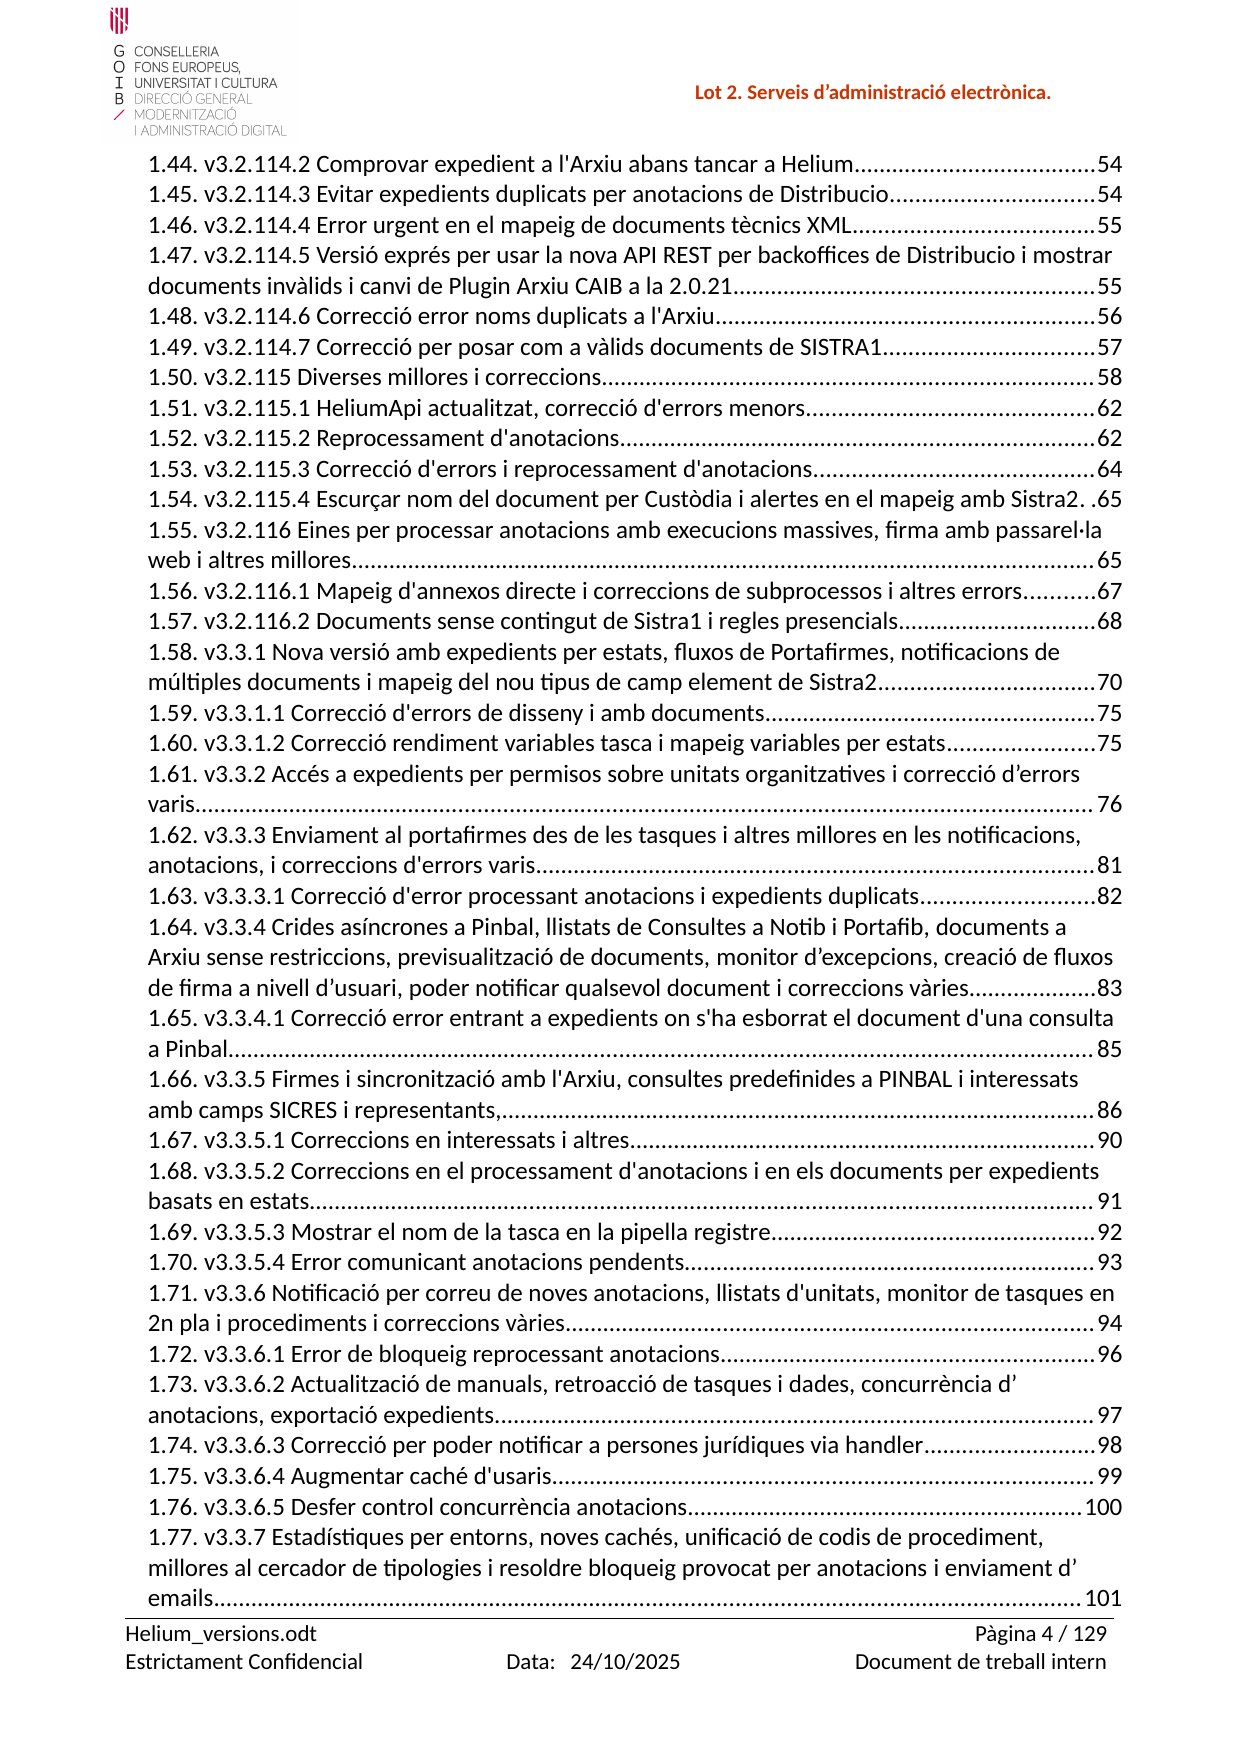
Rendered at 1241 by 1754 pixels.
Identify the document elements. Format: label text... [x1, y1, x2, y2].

text 1.68. v3.3.5.2 Correccions en el processament d'anotacions i en els documents per expedients basats en estats 91 [148, 1155, 1122, 1216]
text 1.52. v3.2.115.2 Reprocessament d'anotacions 62 [148, 422, 1122, 453]
text 1.69. v3.3.5.3 Mostrar el nom de la tasca en la pipella registre 92 [148, 1216, 1122, 1246]
text 1.48. v3.2.114.6 Correcció error noms duplicats a l'Arxiu 56 [148, 300, 1122, 331]
text 1.77. v3.3.7 Estadístiques per entorns, noves cachés, unificació de codis de procediment, millores al cercador de tipologies i resoldre bloqueig provocat per anotacions i enviament d’ emails. 101 [148, 1521, 1122, 1613]
text 1.65. v3.3.4.1 Correcció error entrant a expedients on s'ha esborrat el document d'una consulta a Pinbal 85 [148, 1002, 1122, 1063]
text 1.73. v3.3.6.2 Actualització de manuals, retroacció de tasques i dades, concurrència d’ anotacions, exportació expedients. 97 [148, 1368, 1122, 1429]
text 1.45. v3.2.114.3 Evitar expedients duplicats per anotacions de Distribucio 54 [148, 178, 1122, 209]
text 1.47. v3.2.114.5 Versió exprés per usar la nova API REST per backoffices de Distribucio i mostrar documents invàlids i canvi de Plugin Arxiu CAIB a la 2.0.21 55 [148, 239, 1122, 300]
text 1.54. v3.2.115.4 Escurçar nom del document per Custòdia i alertes en el mapeig amb Sistra2 65 [148, 483, 1122, 514]
text 1.49. v3.2.114.7 Correcció per posar com a vàlids documents de SISTRA1 57 [148, 331, 1122, 361]
text 1.60. v3.3.1.2 Correcció rendiment variables tasca i mapeig variables per estats 75 [148, 728, 1122, 758]
text 1.55. v3.2.116 Eines per processar anotacions amb execucions massives, firma amb passarel·la web i altres millores 65 [148, 514, 1122, 575]
text 1.51. v3.2.115.1 HeliumApi actualitzat, correcció d'errors menors 62 [148, 392, 1122, 422]
text 1.72. v3.3.6.1 Error de bloqueig reprocessant anotacions 96 [148, 1338, 1122, 1368]
text 1.46. v3.2.114.4 Error urgent en el mapeig de documents tècnics XML 55 [148, 209, 1122, 239]
text 1.67. v3.3.5.1 Correccions en interessats i altres 90 [148, 1124, 1122, 1155]
text 1.56. v3.2.116.1 Mapeig d'annexos directe i correccions de subprocessos i altres errors 67 [148, 575, 1122, 606]
text 1.50. v3.2.115 Diverses millores i correccions 58 [148, 361, 1122, 392]
text 1.62. v3.3.3 Enviament al portafirmes des de les tasques i altres millores en les notificacions, anotacions, i correccions d'errors varis 81 [148, 819, 1122, 880]
text 1.71. v3.3.6 Notificació per correu de noves anotacions, llistats d'unitats, monitor de tasques en 2n pla i procediments i correccions vàries 94 [148, 1277, 1122, 1338]
text 1.70. v3.3.5.4 Error comunicant anotacions pendents 93 [148, 1246, 1122, 1277]
text 1.76. v3.3.6.5 Desfer control concurrència anotacions 100 [148, 1491, 1122, 1521]
text 1.44. v3.2.114.2 Comprovar expedient a l'Arxiu abans tancar a Helium 54 [148, 148, 1122, 178]
text 1.64. v3.3.4 Crides asíncrones a Pinbal, llistats de Consultes a Notib i Portafib, documents a Arxiu sense restriccions, previsualització de documents, monitor d’excepcions, creació de fluxos de firma a nivell d’usuari, poder notificar qualsevol document i correccions vàries. 83 [148, 911, 1122, 1002]
picture [100, 0, 297, 144]
text 1.53. v3.2.115.3 Correcció d'errors i reprocessament d'anotacions 64 [148, 453, 1122, 483]
text 1.57. v3.2.116.2 Documents sense contingut de Sistra1 i regles presencials 68 [148, 606, 1122, 636]
text 1.59. v3.3.1.1 Correcció d'errors de disseny i amb documents 75 [148, 697, 1122, 728]
text 1.58. v3.3.1 Nova versió amb expedients per estats, fluxos de Portafirmes, notificacions de múltiples documents i mapeig del nou tipus de camp element de Sistra2 70 [148, 636, 1122, 697]
text 1.61. v3.3.2 Accés a expedients per permisos sobre unitats organitzatives i correcció d’errors varis 76 [148, 758, 1122, 819]
text 1.75. v3.3.6.4 Augmentar caché d'usaris 99 [148, 1460, 1122, 1491]
text 1.66. v3.3.5 Firmes i sincronització amb l'Arxiu, consultes predefinides a PINBAL i interessats amb camps SICRES i representants, 86 [148, 1063, 1122, 1124]
text 1.74. v3.3.6.3 Correcció per poder notificar a persones jurídiques via handler 98 [148, 1429, 1122, 1460]
text 1.63. v3.3.3.1 Correcció d'error processant anotacions i expedients duplicats 82 [148, 880, 1122, 911]
